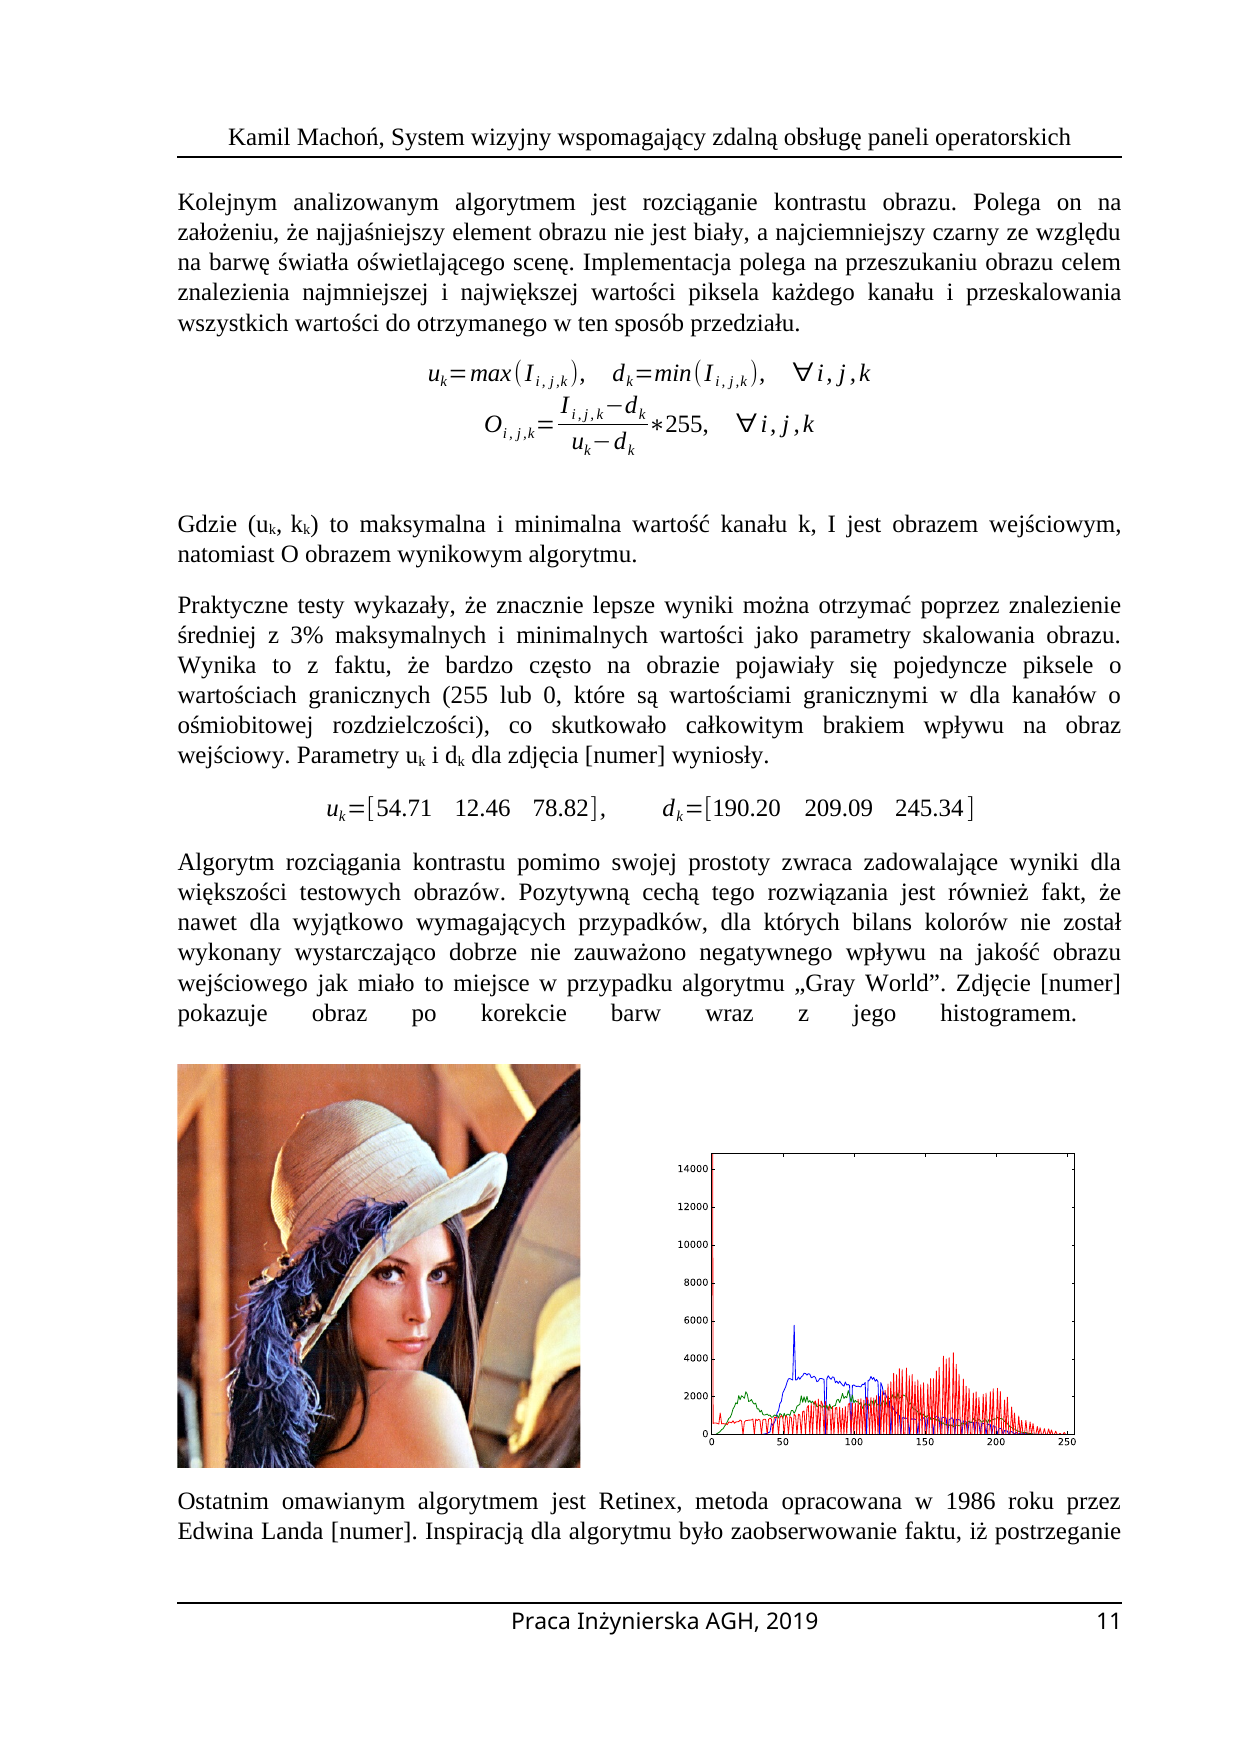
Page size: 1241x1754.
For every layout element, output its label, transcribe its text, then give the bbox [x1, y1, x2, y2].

text Algorytm rozciągania kontrastu pomimo swojej prostoty zwraca zadowalające wyniki dla większości testowych obrazów. Pozytywną cechą tego rozwiązania jest również fakt, że nawet dla wyjątkowo wymagających przypadków, dla których bilans kolorów nie został wykonany wystarczająco dobrze nie zauważono negatywnego wpływu na jakość obrazu wejściowego jak miało to miejsce w przypadku algorytmu „Gray World”. Zdjęcie [numer] pokazuje obraz po korekcie barw wraz z jego histogramem. [177, 847, 1122, 1057]
text Ostatnim omawianym algorytmem jest Retinex, metoda opracowana w 1986 roku przez Edwina Landa [numer]. Inspiracją dla algorytmu było zaobserwowanie faktu, iż postrzeganie [177, 1486, 1122, 1545]
text Gdzie (uk, kk) to maksymalna i minimalna wartość kanału k, I jest obrazem wejściowym, natomiast O obrazem wynikowym algorytmu. [177, 509, 1122, 568]
text Praktyczne testy wykazały, że znacznie lepsze wyniki można otrzymać poprzez znalezienie średniej z 3% maksymalnych i minimalnych wartości jako parametry skalowania obrazu. Wynika to z faktu, że bardzo często na obrazie pojawiały się pojedyncze piksele o wartościach granicznych (255 lub 0, które są wartościami granicznymi w dla kanałów o ośmiobitowej rozdzielczości), co skutkowało całkowitym brakiem wpływu na obraz wejściowy. Parametry uk i dk dla zdjęcia [numer] wyniosły. [177, 590, 1122, 769]
text Kolejnym analizowanym algorytmem jest rozciąganie kontrastu obrazu. Polega on na założeniu, że najjaśniejszy element obrazu nie jest biały, a najciemniejszy czarny ze względu na barwę światła oświetlającego scenę. Implementacja polega na przeszukaniu obrazu celem znalezienia najmniejszej i największej wartości piksela każdego kanału i przeskalowania wszystkich wartości do otrzymanego w ten sposób przedziału. [177, 187, 1122, 336]
picture [177, 1064, 581, 1468]
